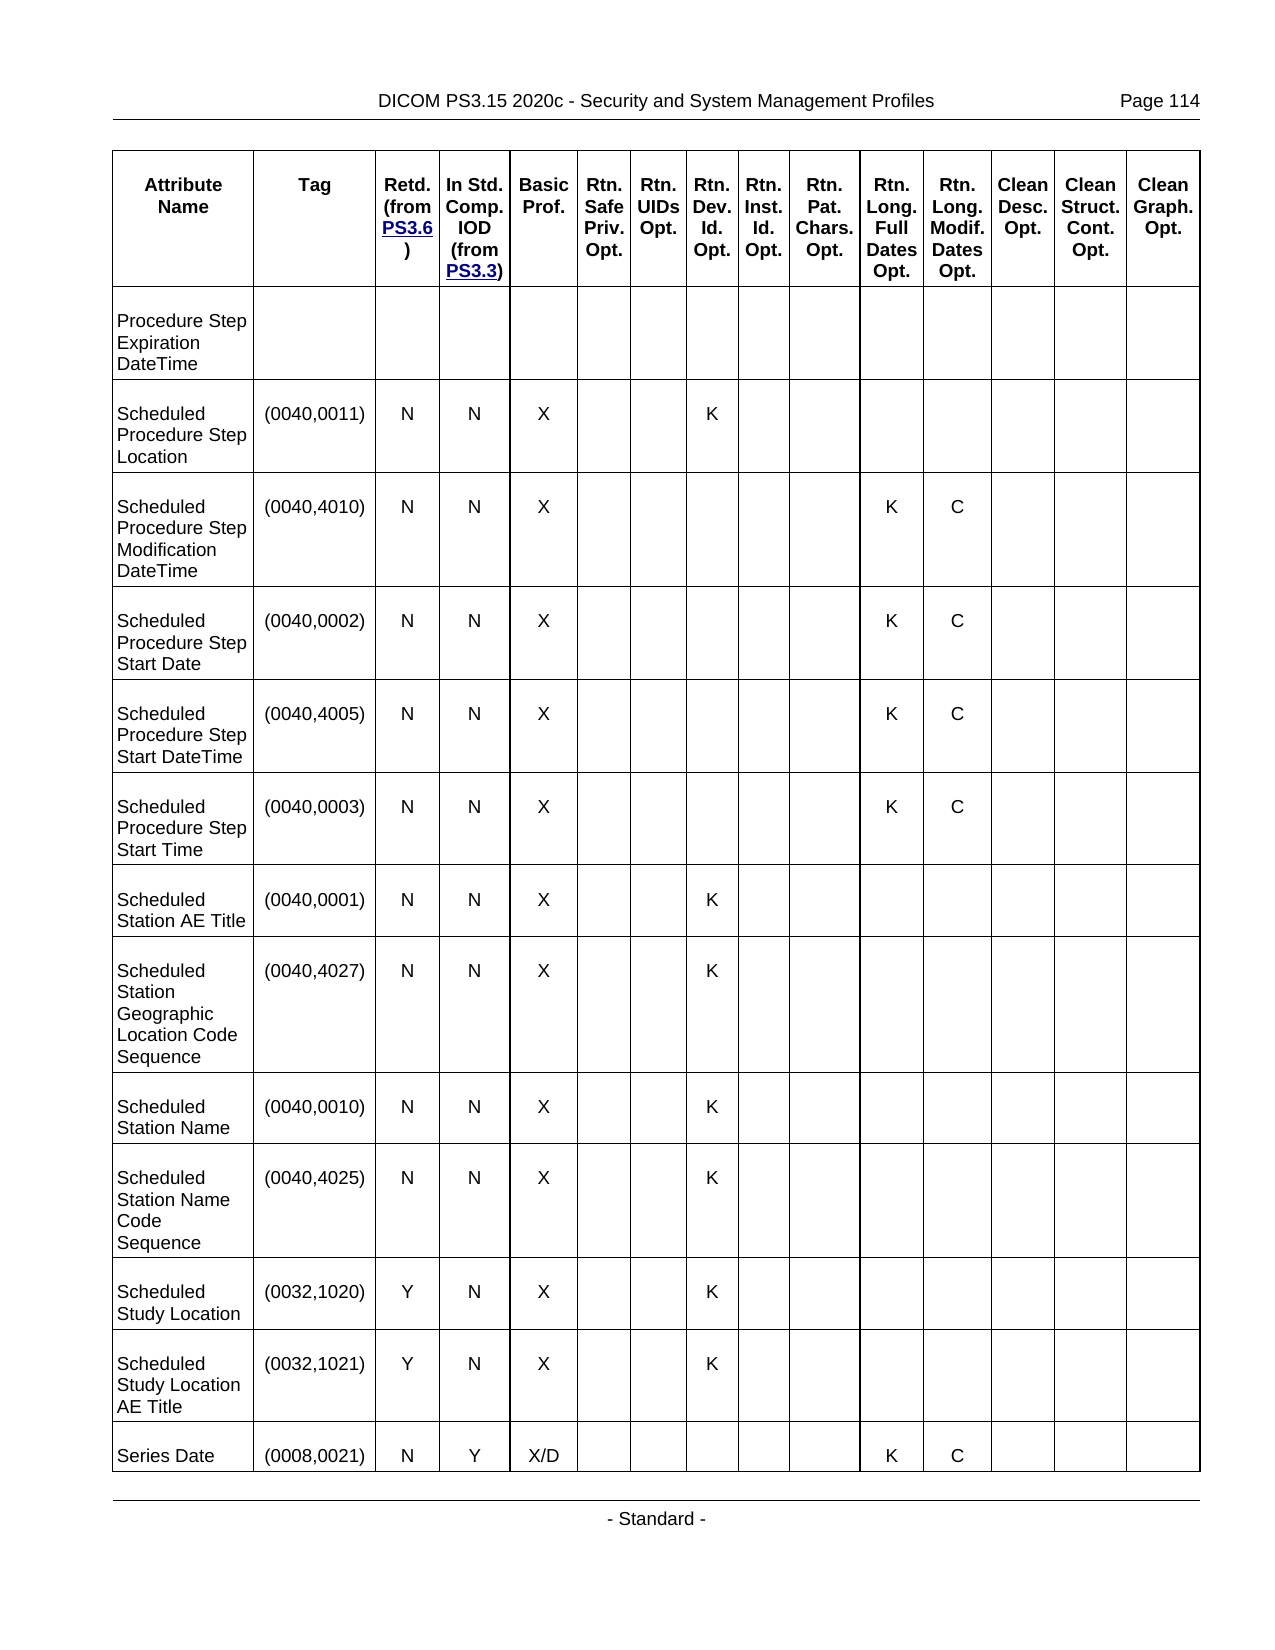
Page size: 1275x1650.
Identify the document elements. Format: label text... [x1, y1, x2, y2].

table_cell Scheduled Station Name Code Sequence [113, 1144, 253, 1257]
table_cell [739, 1330, 789, 1421]
table_cell [861, 1330, 923, 1421]
table_cell C [924, 680, 991, 772]
table_cell X [511, 587, 577, 679]
table_cell N [440, 1073, 509, 1143]
table_cell K [687, 1258, 738, 1328]
table_cell [992, 1330, 1054, 1421]
table_cell [790, 773, 859, 864]
table_cell N [440, 473, 509, 586]
table_header Rtn. Dev. Id. Opt. [687, 151, 738, 286]
table_cell [1055, 473, 1126, 586]
table_cell [578, 473, 630, 586]
table_cell [1055, 1422, 1126, 1471]
table_cell Procedure Step Expiration DateTime [113, 287, 253, 379]
table_cell [739, 587, 789, 679]
table_cell [1055, 380, 1126, 472]
table_cell X [511, 1073, 577, 1143]
table_cell K [687, 1073, 738, 1143]
table_cell [578, 1073, 630, 1143]
table_cell [578, 865, 630, 936]
table_cell [992, 1144, 1054, 1257]
table_cell N [440, 1144, 509, 1257]
table_cell Scheduled Study Location [113, 1258, 253, 1328]
table_cell [631, 773, 686, 864]
table_cell N [440, 1330, 509, 1421]
table_cell Scheduled Station Geographic Location Code Sequence [113, 937, 253, 1072]
table_header Rtn. UIDs Opt. [631, 151, 686, 286]
table_cell X/D [511, 1422, 577, 1471]
table_cell Scheduled Procedure Step Start Date [113, 587, 253, 679]
table_cell [631, 865, 686, 936]
table_cell [631, 937, 686, 1072]
table_cell [924, 1144, 991, 1257]
table_cell [1127, 1422, 1199, 1471]
table_cell [1055, 937, 1126, 1072]
table_cell [739, 865, 789, 936]
table_cell [924, 287, 991, 379]
table_header Clean Desc. Opt. [992, 151, 1054, 286]
table_cell X [511, 1258, 577, 1328]
table_cell [1055, 1330, 1126, 1421]
table_cell Scheduled Study Location AE Title [113, 1330, 253, 1421]
table_cell C [924, 1422, 991, 1471]
table_cell [790, 587, 859, 679]
table_cell [631, 1073, 686, 1143]
table_cell [1127, 937, 1199, 1072]
table_cell (0032,1021) [254, 1330, 375, 1421]
table_cell N [376, 587, 439, 679]
table_header Rtn. Long. Modif. Dates Opt. [924, 151, 991, 286]
table_cell Scheduled Station Name [113, 1073, 253, 1143]
table_cell [739, 473, 789, 586]
table_cell [1127, 473, 1199, 586]
table_cell [861, 1258, 923, 1328]
table_cell Y [440, 1422, 509, 1471]
table_cell [687, 1422, 738, 1471]
table_cell [739, 773, 789, 864]
table_header Tag [254, 151, 375, 286]
table_cell [1127, 1330, 1199, 1421]
table_cell N [376, 773, 439, 864]
table_header Basic Prof. [511, 151, 577, 286]
table_header Attribute Name [113, 151, 253, 286]
table_cell [739, 1258, 789, 1328]
table_cell [992, 1422, 1054, 1471]
table_cell [1127, 1144, 1199, 1257]
table_cell [1055, 865, 1126, 936]
table_cell [992, 773, 1054, 864]
table_cell [631, 473, 686, 586]
table_cell (0008,0021) [254, 1422, 375, 1471]
table_cell C [924, 773, 991, 864]
table_cell K [687, 865, 738, 936]
table_cell [739, 287, 789, 379]
table_cell [790, 1073, 859, 1143]
table_cell (0040,0011) [254, 380, 375, 472]
table_cell [578, 773, 630, 864]
table_cell [861, 380, 923, 472]
table_cell [376, 287, 439, 379]
table_cell [1055, 773, 1126, 864]
table_cell [790, 1258, 859, 1328]
table_cell N [440, 773, 509, 864]
table_cell K [687, 1144, 738, 1257]
table_cell [1055, 587, 1126, 679]
table_cell (0040,0001) [254, 865, 375, 936]
table_cell Scheduled Procedure Step Start Time [113, 773, 253, 864]
table_cell [1127, 680, 1199, 772]
table_cell [578, 587, 630, 679]
table_header Rtn. Inst. Id. Opt. [739, 151, 789, 286]
table_cell [739, 1073, 789, 1143]
table_cell [578, 1258, 630, 1328]
table_cell [631, 587, 686, 679]
table_cell [861, 865, 923, 936]
table_cell [631, 1144, 686, 1257]
table_cell (0040,4005) [254, 680, 375, 772]
table_cell Y [376, 1258, 439, 1328]
table_cell (0040,0002) [254, 587, 375, 679]
table_cell [790, 680, 859, 772]
table_cell [924, 937, 991, 1072]
table_header Retd. (from PS3.6) [376, 151, 439, 286]
table_cell Scheduled Procedure Step Modification DateTime [113, 473, 253, 586]
table_cell (0040,4027) [254, 937, 375, 1072]
table_cell [578, 1422, 630, 1471]
table_cell K [687, 937, 738, 1072]
table_cell [924, 1073, 991, 1143]
table_cell X [511, 1144, 577, 1257]
table_header Rtn. Pat. Chars. Opt. [790, 151, 859, 286]
table_cell [992, 680, 1054, 772]
table_cell N [440, 865, 509, 936]
table_cell K [861, 1422, 923, 1471]
table_cell [440, 287, 509, 379]
table_cell [1055, 680, 1126, 772]
table_header Clean Struct. Cont. Opt. [1055, 151, 1126, 286]
table_cell [631, 380, 686, 472]
table_cell X [511, 680, 577, 772]
table_cell X [511, 1330, 577, 1421]
table_cell [1127, 287, 1199, 379]
table_cell [992, 380, 1054, 472]
table_cell K [861, 680, 923, 772]
table_cell [992, 473, 1054, 586]
table_cell Series Date [113, 1422, 253, 1471]
table_cell (0040,4010) [254, 473, 375, 586]
table_cell [861, 1073, 923, 1143]
table_cell [924, 1258, 991, 1328]
table_cell [1127, 380, 1199, 472]
table_cell N [376, 473, 439, 586]
table_cell [687, 287, 738, 379]
table_cell [790, 473, 859, 586]
table_cell [578, 1330, 630, 1421]
table_cell [790, 1144, 859, 1257]
table_cell [992, 1258, 1054, 1328]
table_cell [992, 937, 1054, 1072]
table_cell [861, 1144, 923, 1257]
table_cell (0040,0010) [254, 1073, 375, 1143]
table_cell Scheduled Procedure Step Start DateTime [113, 680, 253, 772]
table_cell [790, 380, 859, 472]
table_cell K [687, 1330, 738, 1421]
table_cell [739, 1144, 789, 1257]
table_cell [861, 287, 923, 379]
table_cell [578, 680, 630, 772]
table_header In Std. Comp. IOD (from PS3.3) [440, 151, 509, 286]
table_cell (0040,0003) [254, 773, 375, 864]
table_cell [578, 287, 630, 379]
table_cell Scheduled Station AE Title [113, 865, 253, 936]
table_cell [790, 1422, 859, 1471]
table_cell C [924, 473, 991, 586]
table_cell [1055, 1258, 1126, 1328]
table_cell [1127, 773, 1199, 864]
table_cell C [924, 587, 991, 679]
table_cell [790, 937, 859, 1072]
table_cell [739, 937, 789, 1072]
table_cell K [861, 587, 923, 679]
table_cell X [511, 937, 577, 1072]
table_cell [578, 1144, 630, 1257]
table_cell [631, 287, 686, 379]
table_cell [1127, 587, 1199, 679]
table_cell [992, 587, 1054, 679]
table_cell X [511, 865, 577, 936]
table_cell [861, 937, 923, 1072]
table_cell [254, 287, 375, 379]
table_cell [790, 287, 859, 379]
table_cell N [440, 680, 509, 772]
table_cell [631, 1258, 686, 1328]
table_cell N [376, 1144, 439, 1257]
table_cell [992, 865, 1054, 936]
table_cell N [376, 380, 439, 472]
table_cell X [511, 473, 577, 586]
table_cell [631, 680, 686, 772]
table_cell X [511, 773, 577, 864]
table_cell K [861, 773, 923, 864]
table_cell N [376, 865, 439, 936]
table_cell N [440, 937, 509, 1072]
table_cell X [511, 380, 577, 472]
table_cell N [376, 680, 439, 772]
table_cell N [376, 1422, 439, 1471]
table_cell [687, 773, 738, 864]
table_header Clean Graph. Opt. [1127, 151, 1199, 286]
table_cell [739, 680, 789, 772]
table_cell [687, 587, 738, 679]
table_cell [687, 473, 738, 586]
table_cell [790, 1330, 859, 1421]
table_cell N [376, 1073, 439, 1143]
table_cell [1127, 1073, 1199, 1143]
table_cell [578, 380, 630, 472]
table_cell [924, 1330, 991, 1421]
table_cell Scheduled Procedure Step Location [113, 380, 253, 472]
table_cell [924, 380, 991, 472]
table_cell (0040,4025) [254, 1144, 375, 1257]
table_cell [1127, 1258, 1199, 1328]
table_cell N [440, 380, 509, 472]
table_header Rtn. Safe Priv. Opt. [578, 151, 630, 286]
table_cell [1127, 865, 1199, 936]
table_cell [739, 380, 789, 472]
table_cell [578, 937, 630, 1072]
table_cell N [440, 587, 509, 679]
table_cell K [861, 473, 923, 586]
table_cell [992, 1073, 1054, 1143]
table_cell K [687, 380, 738, 472]
table_cell [511, 287, 577, 379]
table_cell [687, 680, 738, 772]
table_cell [1055, 1144, 1126, 1257]
table_cell (0032,1020) [254, 1258, 375, 1328]
table_cell [739, 1422, 789, 1471]
table_cell [992, 287, 1054, 379]
table_cell Y [376, 1330, 439, 1421]
table_cell [631, 1330, 686, 1421]
table_cell [1055, 287, 1126, 379]
table_cell [1055, 1073, 1126, 1143]
table_header Rtn. Long. Full Dates Opt. [861, 151, 923, 286]
table_cell [790, 865, 859, 936]
table_cell N [440, 1258, 509, 1328]
table_cell [924, 865, 991, 936]
table_cell N [376, 937, 439, 1072]
table_cell [631, 1422, 686, 1471]
